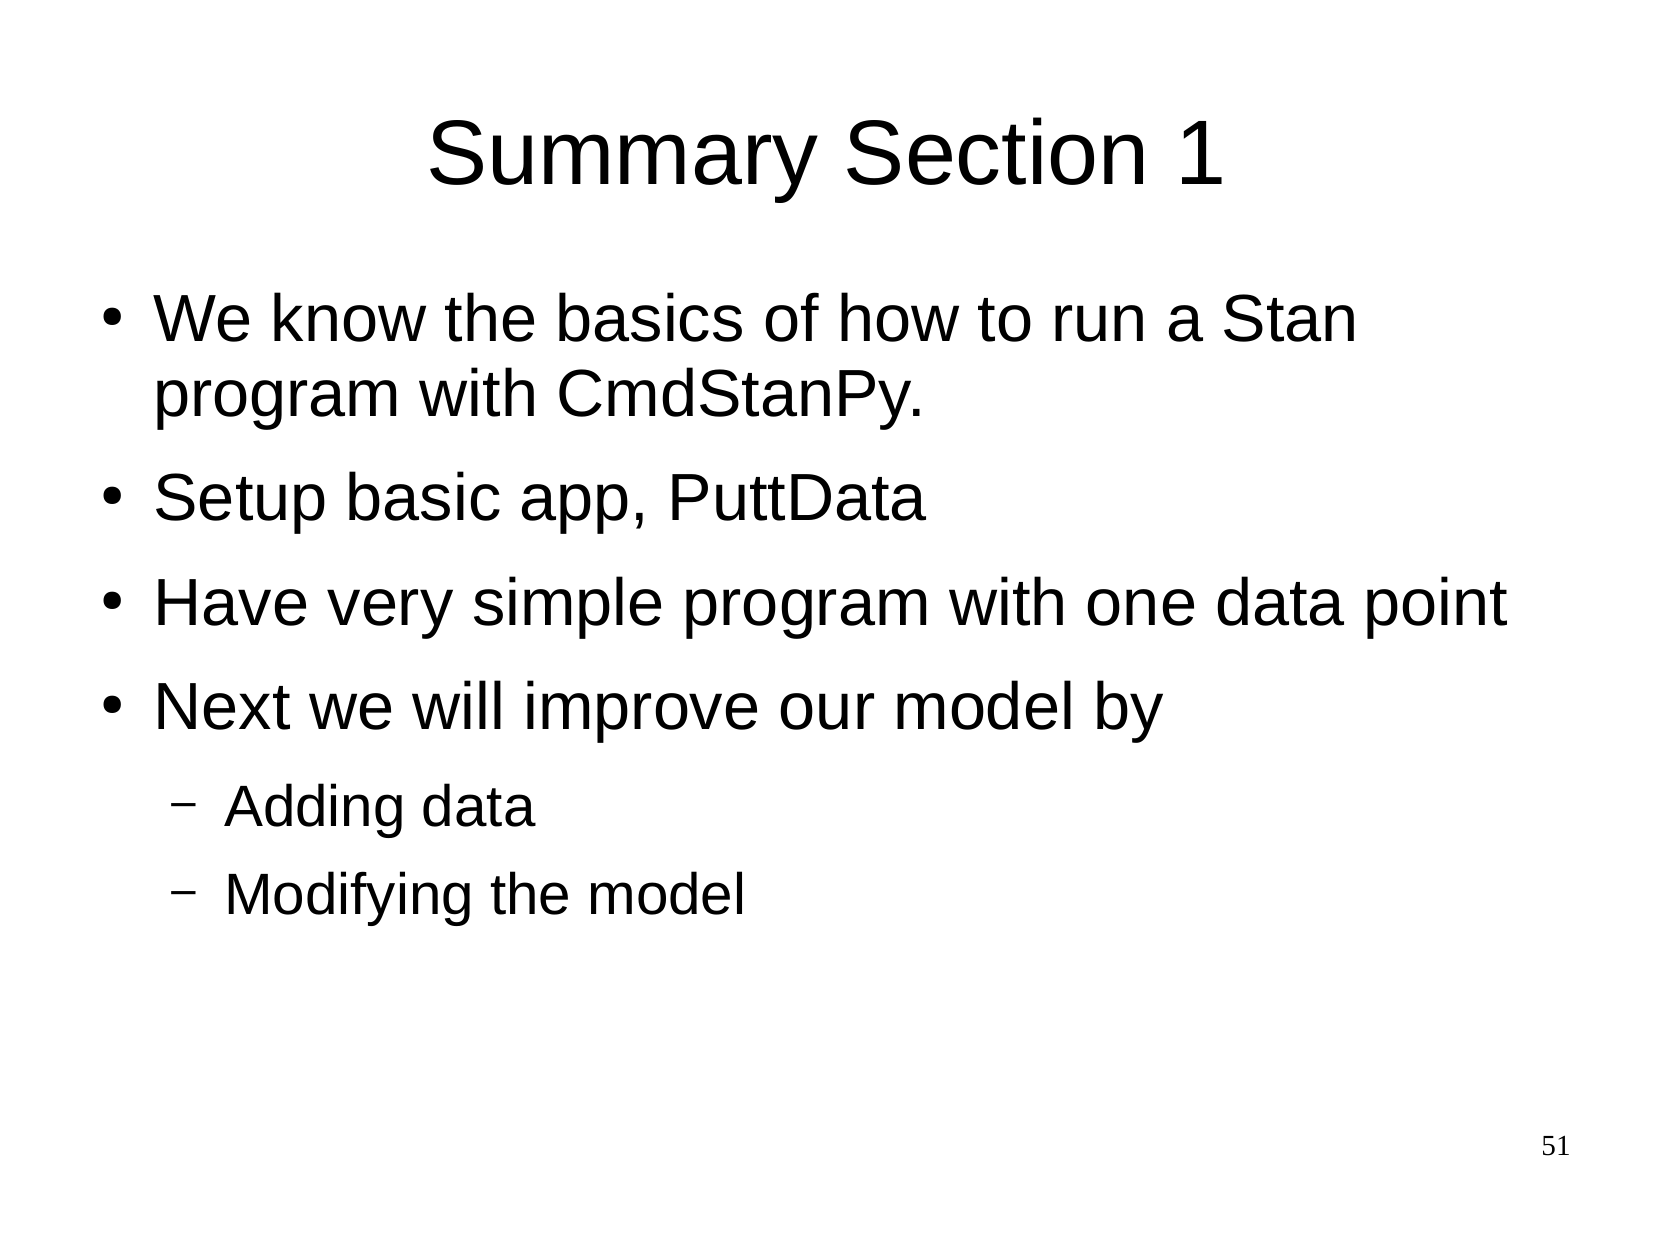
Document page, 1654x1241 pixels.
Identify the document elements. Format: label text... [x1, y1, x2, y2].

list We know the basics of how to run a Stan program with CmdStanPy. Setup basic app, PuttData Have very simple program with one data point Next we will improve our model by Adding data Modifying the model [82, 281, 1571, 1100]
title Summary Section 1 [82, 49, 1571, 257]
